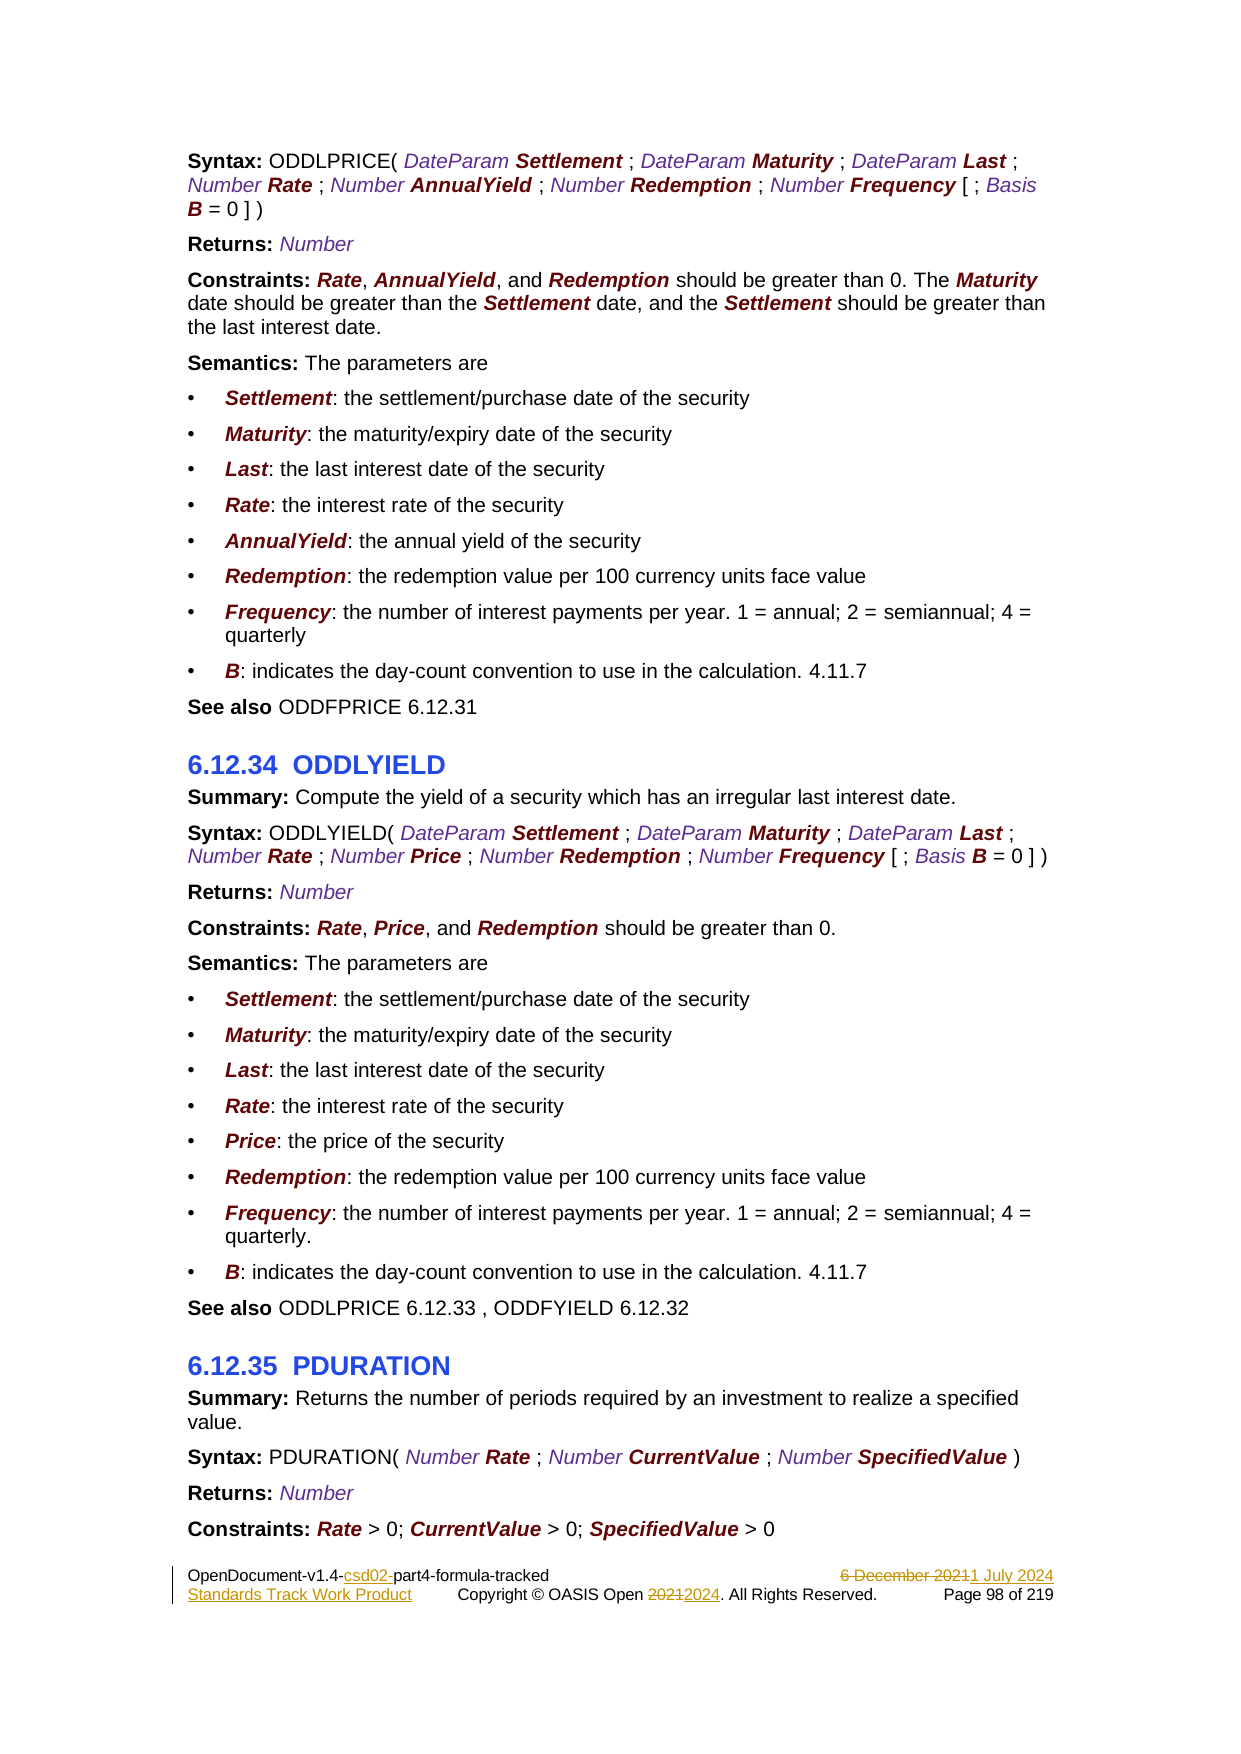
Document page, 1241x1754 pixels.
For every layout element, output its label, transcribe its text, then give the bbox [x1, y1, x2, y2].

list Redemption: the redemption value per 100 currency units face value [187, 565, 1053, 588]
subtitle ODDLYIELD [187, 750, 1053, 780]
text Syntax: PDURATION( Number Rate ; Number CurrentValue ; Number SpecifiedValue ) [187, 1446, 1053, 1469]
list B: indicates the day-count convention to use in the calculation. 4.11.7 [187, 659, 1053, 683]
list Maturity: the maturity/expiry date of the security [187, 422, 1053, 446]
text Returns: Number [187, 1481, 1053, 1505]
text Semantics: The parameters are [187, 351, 1053, 374]
text Semantics: The parameters are [187, 952, 1053, 975]
text Returns: Number [187, 233, 1053, 256]
text See also ODDLPRICE 6.12.33 , ODDFYIELD 6.12.32 [187, 1296, 1053, 1319]
list Price: the price of the security [187, 1130, 1053, 1153]
list AnnualYield: the annual yield of the security [187, 529, 1053, 553]
list Redemption: the redemption value per 100 currency units face value [187, 1166, 1053, 1189]
text See also ODDFPRICE 6.12.31 [187, 695, 1053, 719]
list Last: the last interest date of the security [187, 458, 1053, 481]
text Constraints: Rate > 0; CurrentValue > 0; SpecifiedValue > 0 [187, 1517, 1053, 1541]
text Summary: Compute the yield of a security which has an irregular last interest date. [187, 786, 1053, 809]
list Settlement: the settlement/purchase date of the security [187, 987, 1053, 1011]
list Frequency: the number of interest payments per year. 1 = annual; 2 = semiannual; 4 = quarterly [187, 600, 1053, 647]
subtitle PDURATION [187, 1351, 1053, 1381]
text Syntax: ODDLPRICE( DateParam Settlement ; DateParam Maturity ; DateParam Last ; Number Rate ; Number AnnualYield ; Number Redemption ; Number Frequency [ ; Basis B = 0 ] ) [187, 150, 1053, 221]
list Maturity: the maturity/expiry date of the security [187, 1023, 1053, 1047]
text Syntax: ODDLYIELD( DateParam Settlement ; DateParam Maturity ; DateParam Last ; Number Rate ; Number Price ; Number Redemption ; Number Frequency [ ; Basis B = 0 ] ) [187, 821, 1053, 868]
list Frequency: the number of interest payments per year. 1 = annual; 2 = semiannual; 4 = quarterly. [187, 1201, 1053, 1248]
text Constraints: Rate, AnnualYield, and Redemption should be greater than 0. The Maturity date should be greater than the Settlement date, and the Settlement should be greater than the last interest date. [187, 268, 1053, 339]
text Constraints: Rate, Price, and Redemption should be greater than 0. [187, 916, 1053, 940]
list Last: the last interest date of the security [187, 1059, 1053, 1082]
text Returns: Number [187, 881, 1053, 904]
list B: indicates the day-count convention to use in the calculation. 4.11.7 [187, 1260, 1053, 1284]
list Settlement: the settlement/purchase date of the security [187, 387, 1053, 410]
list Rate: the interest rate of the security [187, 1094, 1053, 1118]
text Summary: Returns the number of periods required by an investment to realize a specified value. [187, 1387, 1053, 1434]
list Rate: the interest rate of the security [187, 493, 1053, 517]
